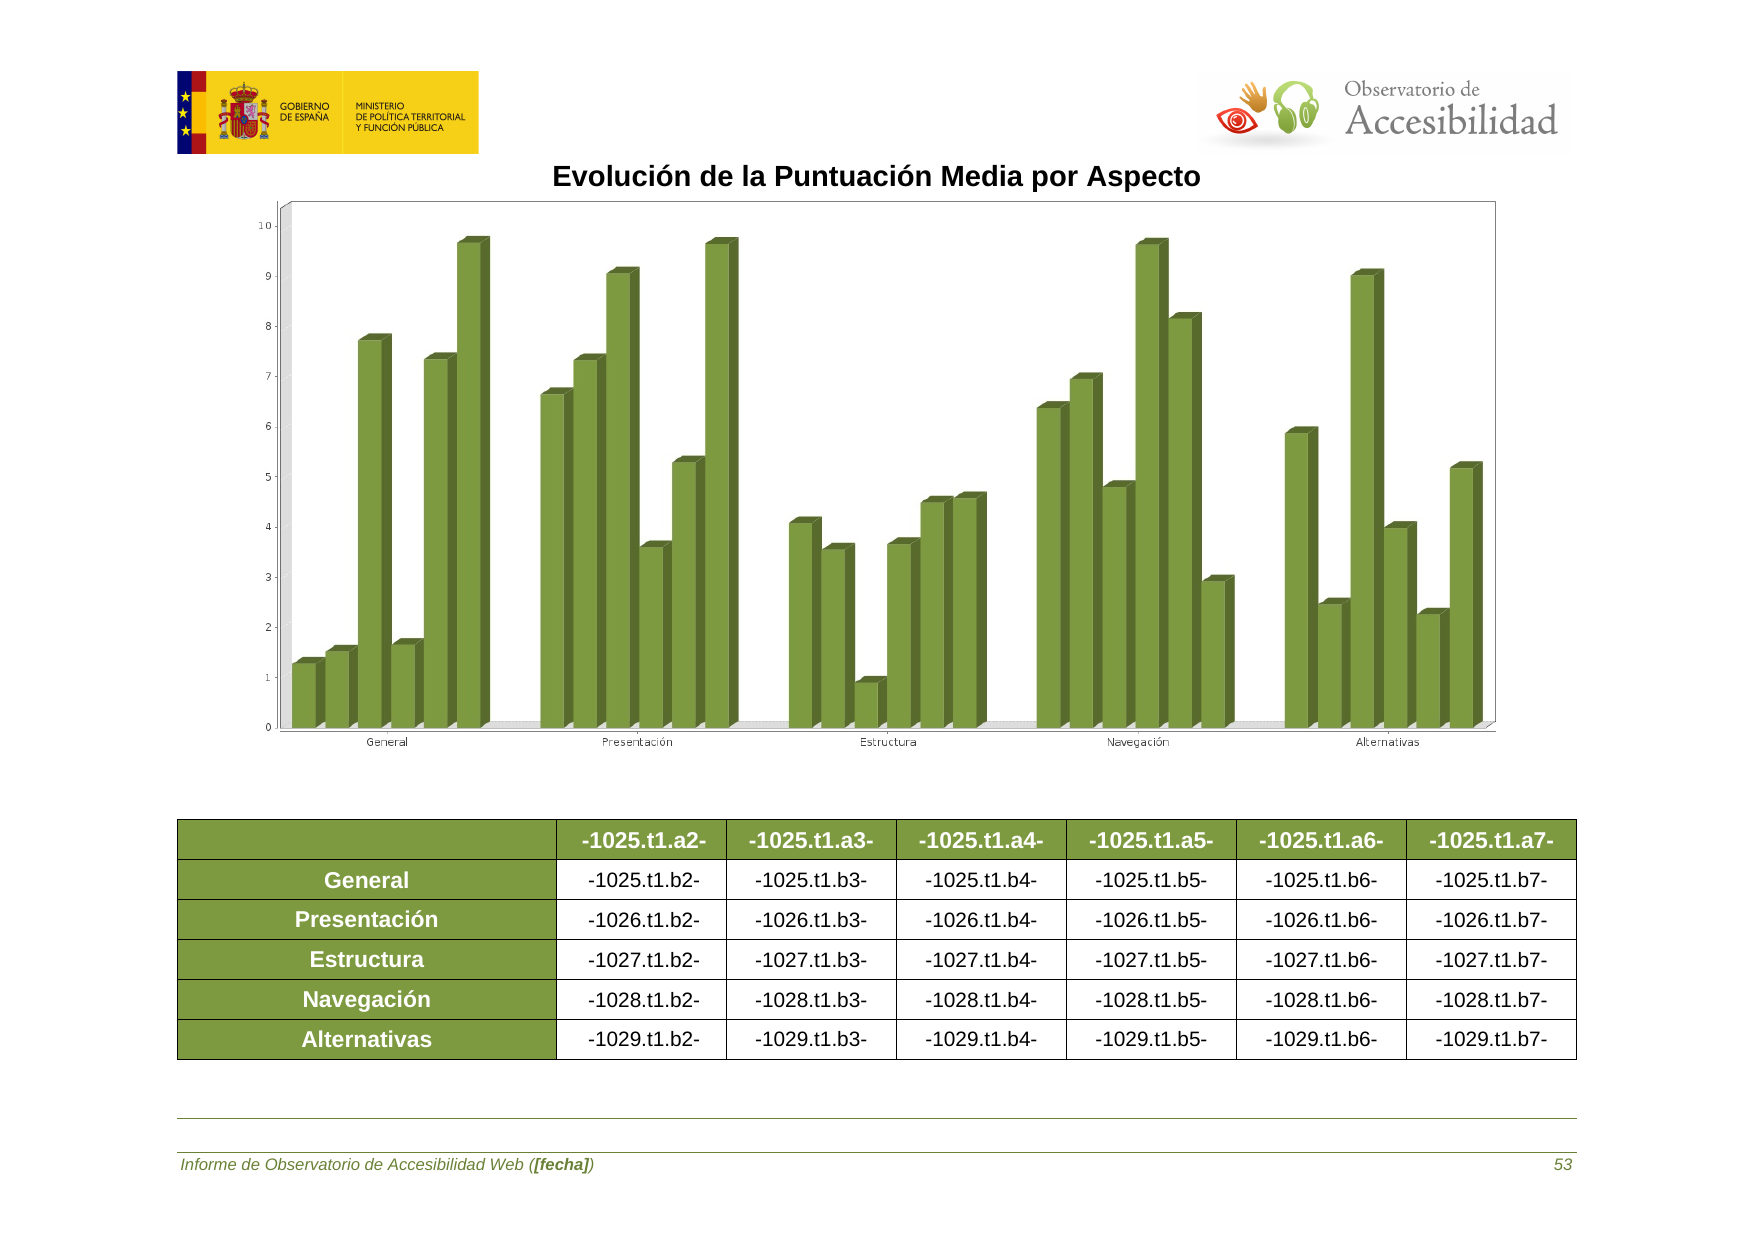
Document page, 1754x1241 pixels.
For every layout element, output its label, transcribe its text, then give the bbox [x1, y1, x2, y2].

table_header -1025.t1.a6- [1237, 820, 1406, 859]
table_cell -1029.t1.b5- [1067, 1020, 1236, 1059]
table_cell -1028.t1.b6- [1237, 980, 1406, 1019]
table_cell General [178, 860, 556, 899]
table_cell -1028.t1.b2- [557, 980, 726, 1019]
table_cell -1029.t1.b4- [897, 1020, 1066, 1059]
table_header -1025.t1.a3- [727, 820, 896, 859]
table_cell -1025.t1.b6- [1237, 860, 1406, 899]
table_cell Navegación [178, 980, 556, 1019]
table_cell -1029.t1.b6- [1237, 1020, 1406, 1059]
text Evolución de la Puntuación Media por Aspecto [177, 159, 1577, 193]
picture [249, 192, 1505, 753]
table_cell -1026.t1.b5- [1067, 900, 1236, 939]
table_cell -1025.t1.b4- [897, 860, 1066, 899]
table_cell -1026.t1.b2- [557, 900, 726, 939]
table_cell -1025.t1.b2- [557, 860, 726, 899]
table_cell -1027.t1.b4- [897, 940, 1066, 979]
table_header -1025.t1.a7- [1407, 820, 1576, 859]
table_cell -1027.t1.b3- [727, 940, 896, 979]
table_cell -1028.t1.b7- [1407, 980, 1576, 1019]
table_cell -1028.t1.b4- [897, 980, 1066, 1019]
table_cell Estructura [178, 940, 556, 979]
table_cell Presentación [178, 900, 556, 939]
picture [1196, 72, 1572, 154]
table_cell -1026.t1.b7- [1407, 900, 1576, 939]
table_cell -1025.t1.b5- [1067, 860, 1236, 899]
table_header -1025.t1.a2- [557, 820, 726, 859]
table_cell -1025.t1.b7- [1407, 860, 1576, 899]
table_cell -1027.t1.b5- [1067, 940, 1236, 979]
table_header -1025.t1.a4- [897, 820, 1066, 859]
table_cell -1029.t1.b7- [1407, 1020, 1576, 1059]
table_cell -1025.t1.b3- [727, 860, 896, 899]
table_cell -1026.t1.b3- [727, 900, 896, 939]
table_cell Alternativas [178, 1020, 556, 1059]
picture [177, 71, 479, 154]
table_cell -1027.t1.b6- [1237, 940, 1406, 979]
table_cell -1026.t1.b4- [897, 900, 1066, 939]
table_cell -1027.t1.b7- [1407, 940, 1576, 979]
table_cell -1029.t1.b3- [727, 1020, 896, 1059]
table_cell -1028.t1.b3- [727, 980, 896, 1019]
table_header -1025.t1.a5- [1067, 820, 1236, 859]
table_cell -1026.t1.b6- [1237, 900, 1406, 939]
table_cell -1027.t1.b2- [557, 940, 726, 979]
table_cell -1029.t1.b2- [557, 1020, 726, 1059]
table_cell -1028.t1.b5- [1067, 980, 1236, 1019]
table_header [178, 820, 556, 859]
